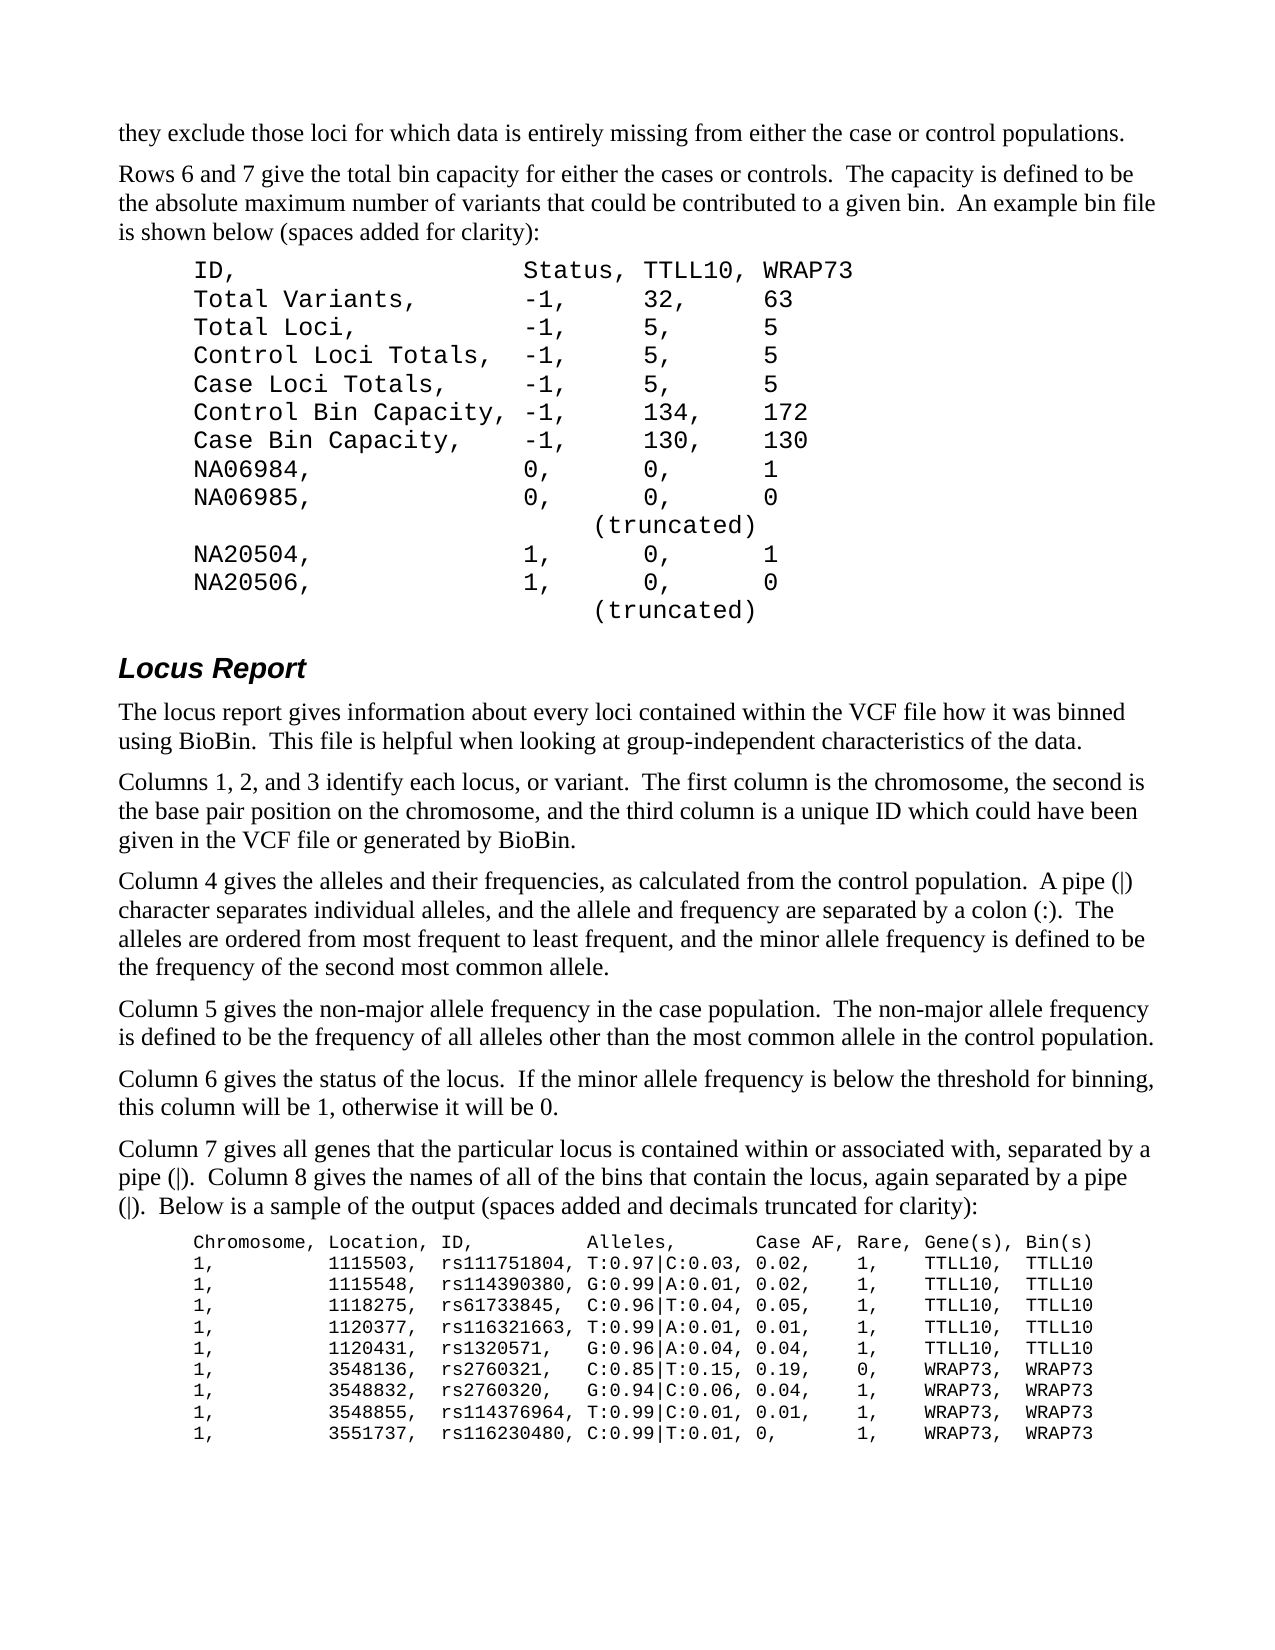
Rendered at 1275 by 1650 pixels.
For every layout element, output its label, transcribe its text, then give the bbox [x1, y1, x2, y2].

text ID, Status, TTLL10, WRAP73 [193, 258, 1157, 286]
text Case Loci Totals, -1, 5, 5 [193, 371, 1157, 400]
text NA20504, 1, 0, 1 [193, 541, 1157, 570]
subtitle Locus Report [118, 651, 1157, 685]
text Control Bin Capacity, -1, 134, 172 [193, 400, 1157, 428]
text 1, 3551737, rs116230480, C:0.99|T:0.01, 0, 1, WRAP73, WRAP73 [193, 1424, 1157, 1445]
text NA06985, 0, 0, 0 [193, 485, 1157, 513]
text Columns 1, 2, and 3 identify each locus, or variant. The first column is the chromosome, the second is the base pair position on the chromosome, and the third column is a unique ID which could have been given in the VCF file or generated by BioBin. [118, 767, 1157, 854]
text 1, 1118275, rs61733845, C:0.96|T:0.04, 0.05, 1, TTLL10, TTLL10 [193, 1296, 1157, 1317]
text The locus report gives information about every loci contained within the VCF file how it was binned using BioBin. This file is helpful when looking at group-independent characteristics of the data. [118, 697, 1157, 755]
text Column 6 gives the status of the locus. If the minor allele frequency is below the threshold for binning, this column will be 1, otherwise it will be 0. [118, 1064, 1157, 1121]
text Rows 6 and 7 give the total bin capacity for either the cases or controls. The capacity is defined to be the absolute maximum number of variants that could be contributed to a given bin. An example bin file is shown below (spaces added for clarity): [118, 159, 1157, 246]
text 1, 1120377, rs116321663, T:0.99|A:0.01, 0.01, 1, TTLL10, TTLL10 [193, 1317, 1157, 1339]
text 1, 3548136, rs2760321, C:0.85|T:0.15, 0.19, 0, WRAP73, WRAP73 [193, 1360, 1157, 1381]
text Column 5 gives the non-major allele frequency in the case population. The non-major allele frequency is defined to be the frequency of all alleles other than the most common allele in the control population. [118, 994, 1157, 1051]
text 1, 3548855, rs114376964, T:0.99|C:0.01, 0.01, 1, WRAP73, WRAP73 [193, 1402, 1157, 1424]
text NA20506, 1, 0, 0 [193, 570, 1157, 598]
text 1, 1115503, rs111751804, T:0.97|C:0.03, 0.02, 1, TTLL10, TTLL10 [193, 1254, 1157, 1275]
text 1, 3548832, rs2760320, G:0.94|C:0.06, 0.04, 1, WRAP73, WRAP73 [193, 1381, 1157, 1402]
text Chromosome, Location, ID, Alleles, Case AF, Rare, Gene(s), Bin(s) [193, 1232, 1157, 1254]
text Case Bin Capacity, -1, 130, 130 [193, 428, 1157, 456]
text Control Loci Totals, -1, 5, 5 [193, 343, 1157, 371]
text 1, 1120431, rs1320571, G:0.96|A:0.04, 0.04, 1, TTLL10, TTLL10 [193, 1339, 1157, 1360]
text they exclude those loci for which data is entirely missing from either the case or control populations. [118, 118, 1157, 147]
text Total Loci, -1, 5, 5 [193, 315, 1157, 343]
text NA06984, 0, 0, 1 [193, 456, 1157, 485]
text (truncated) [193, 513, 1157, 541]
text Total Variants, -1, 32, 63 [193, 286, 1157, 315]
text Column 7 gives all genes that the particular locus is contained within or associated with, separated by a pipe (|). Column 8 gives the names of all of the bins that contain the locus, again separated by a pipe (|). Below is a sample of the output (spaces added and decimals truncated for clarity): [118, 1134, 1157, 1220]
text (truncated) [193, 598, 1157, 626]
text Column 4 gives the alleles and their frequencies, as calculated from the control population. A pipe (|) character separates individual alleles, and the allele and frequency are separated by a colon (:). The alleles are ordered from most frequent to least frequent, and the minor allele frequency is defined to be the frequency of the second most common allele. [118, 866, 1157, 981]
text 1, 1115548, rs114390380, G:0.99|A:0.01, 0.02, 1, TTLL10, TTLL10 [193, 1275, 1157, 1296]
